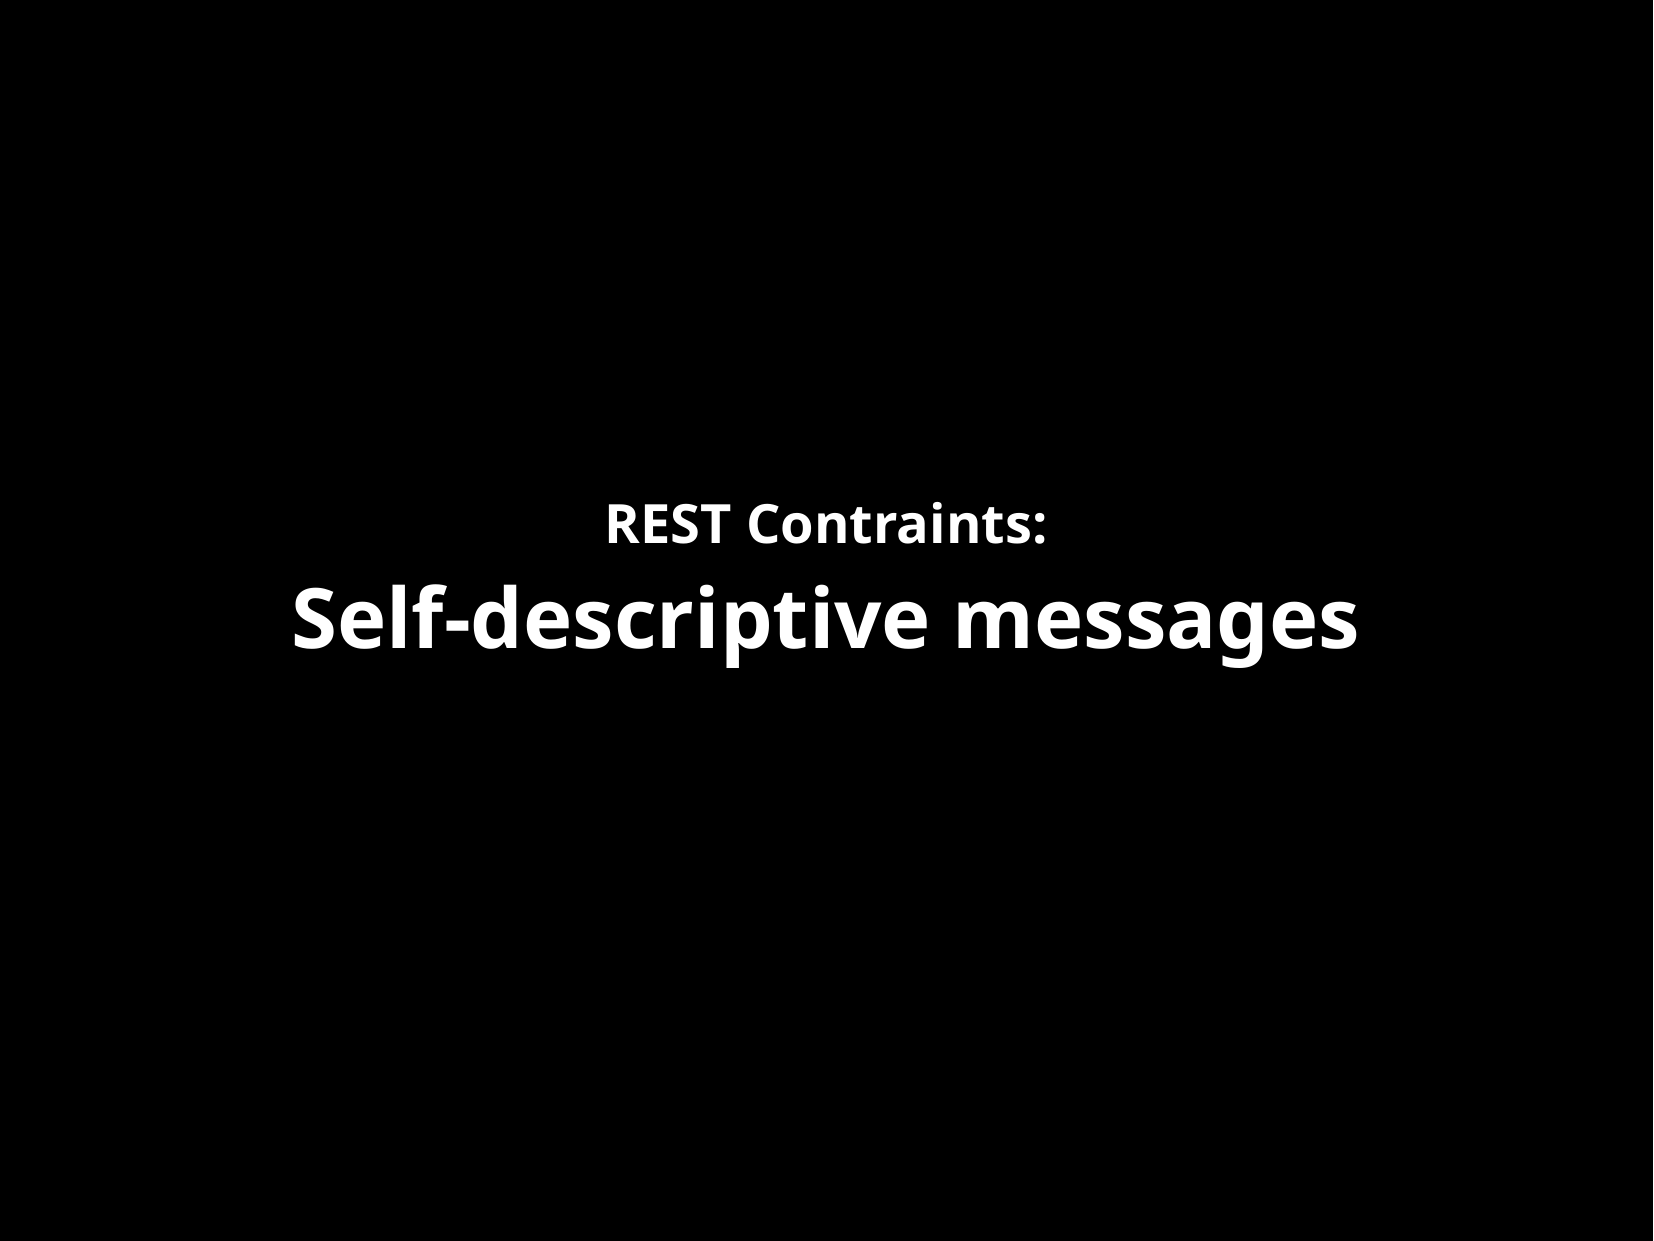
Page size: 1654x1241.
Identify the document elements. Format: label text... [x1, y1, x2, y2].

subtitle REST Contraints: Self-descriptive messages [82, 49, 1571, 1109]
